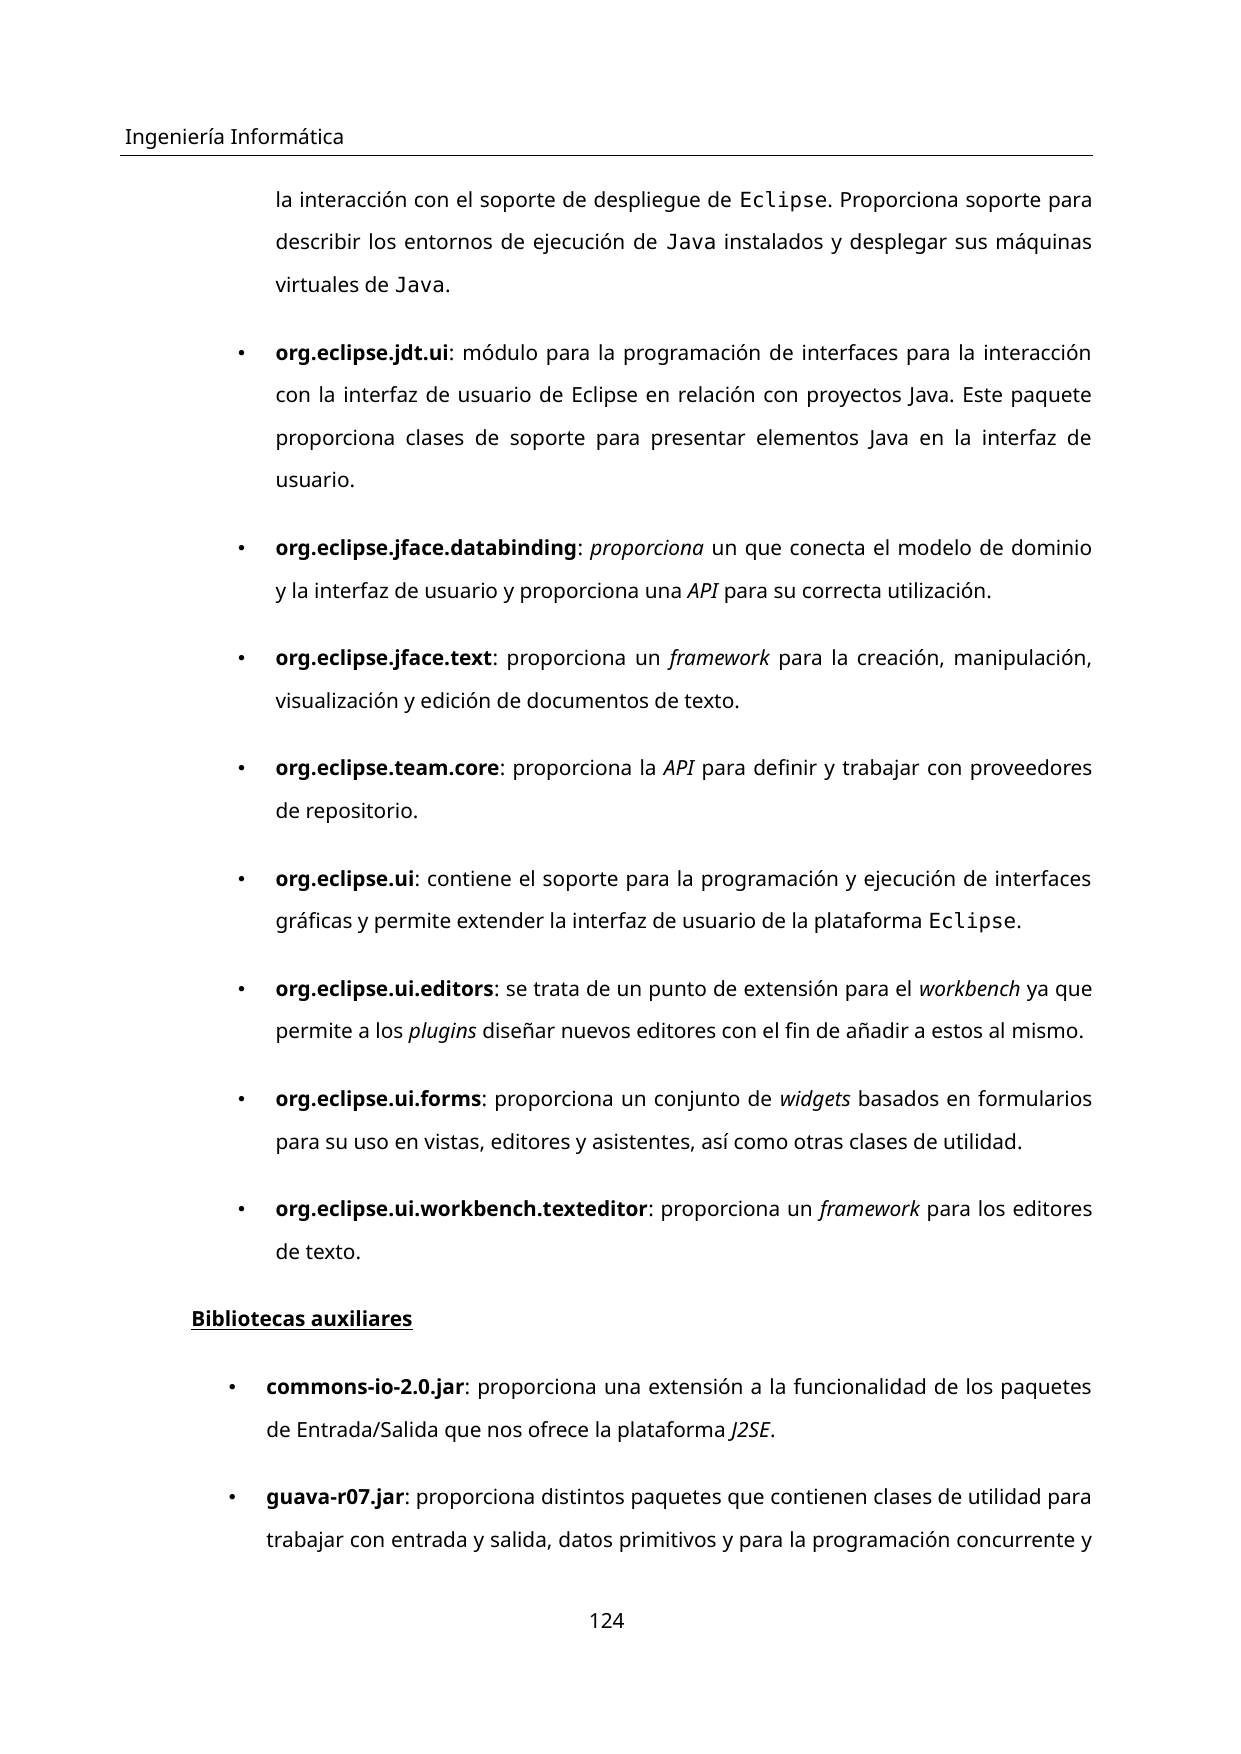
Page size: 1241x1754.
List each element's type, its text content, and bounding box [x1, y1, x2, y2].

list org.eclipse.jdt.ui: módulo para la programación de interfaces para la interacción con la interfaz de usuario de Eclipse en relación con proyectos Java. Este paquete proporciona clases de soporte para presentar elementos Java en la interfaz de usuario. [238, 338, 1093, 494]
list org.eclipse.ui.editors: se trata de un punto de extensión para el workbench ya que permite a los plugins diseñar nuevos editores con el fin de añadir a estos al mismo. [238, 974, 1093, 1045]
list org.eclipse.ui.forms: proporciona un conjunto de widgets basados en formularios para su uso en vistas, editores y asistentes, así como otras clases de utilidad. [238, 1084, 1093, 1155]
list org.eclipse.jface.databinding: proporciona un que conecta el modelo de dominio y la interfaz de usuario y proporciona una API para su correcta utilización. [238, 533, 1093, 604]
list commons-io-2.0.jar: proporciona una extensión a la funcionalidad de los paquetes de Entrada/Salida que nos ofrece la plataforma J2SE. [229, 1372, 1093, 1443]
list guava-r07.jar: proporciona distintos paquetes que contienen clases de utilidad para trabajar con entrada y salida, datos primitivos y para la programación concurrente y [229, 1482, 1093, 1553]
list org.eclipse.ui.workbench.texteditor: proporciona un framework para los editores de texto. [238, 1194, 1093, 1265]
list org.eclipse.jface.text: proporciona un framework para la creación, manipulación, visualización y edición de documentos de texto. [238, 643, 1093, 714]
text Bibliotecas auxiliares [120, 1304, 1093, 1333]
list org.eclipse.team.core: proporciona la API para definir y trabajar con proveedores de repositorio. [238, 753, 1093, 824]
list org.eclipse.ui: contiene el soporte para la programación y ejecución de interfaces gráficas y permite extender la interfaz de usuario de la plataforma Eclipse. [238, 864, 1093, 935]
list la interacción con el soporte de despliegue de Eclipse. Proporciona soporte para describir los entornos de ejecución de Java instalados y desplegar sus máquinas virtuales de Java. [238, 185, 1093, 298]
